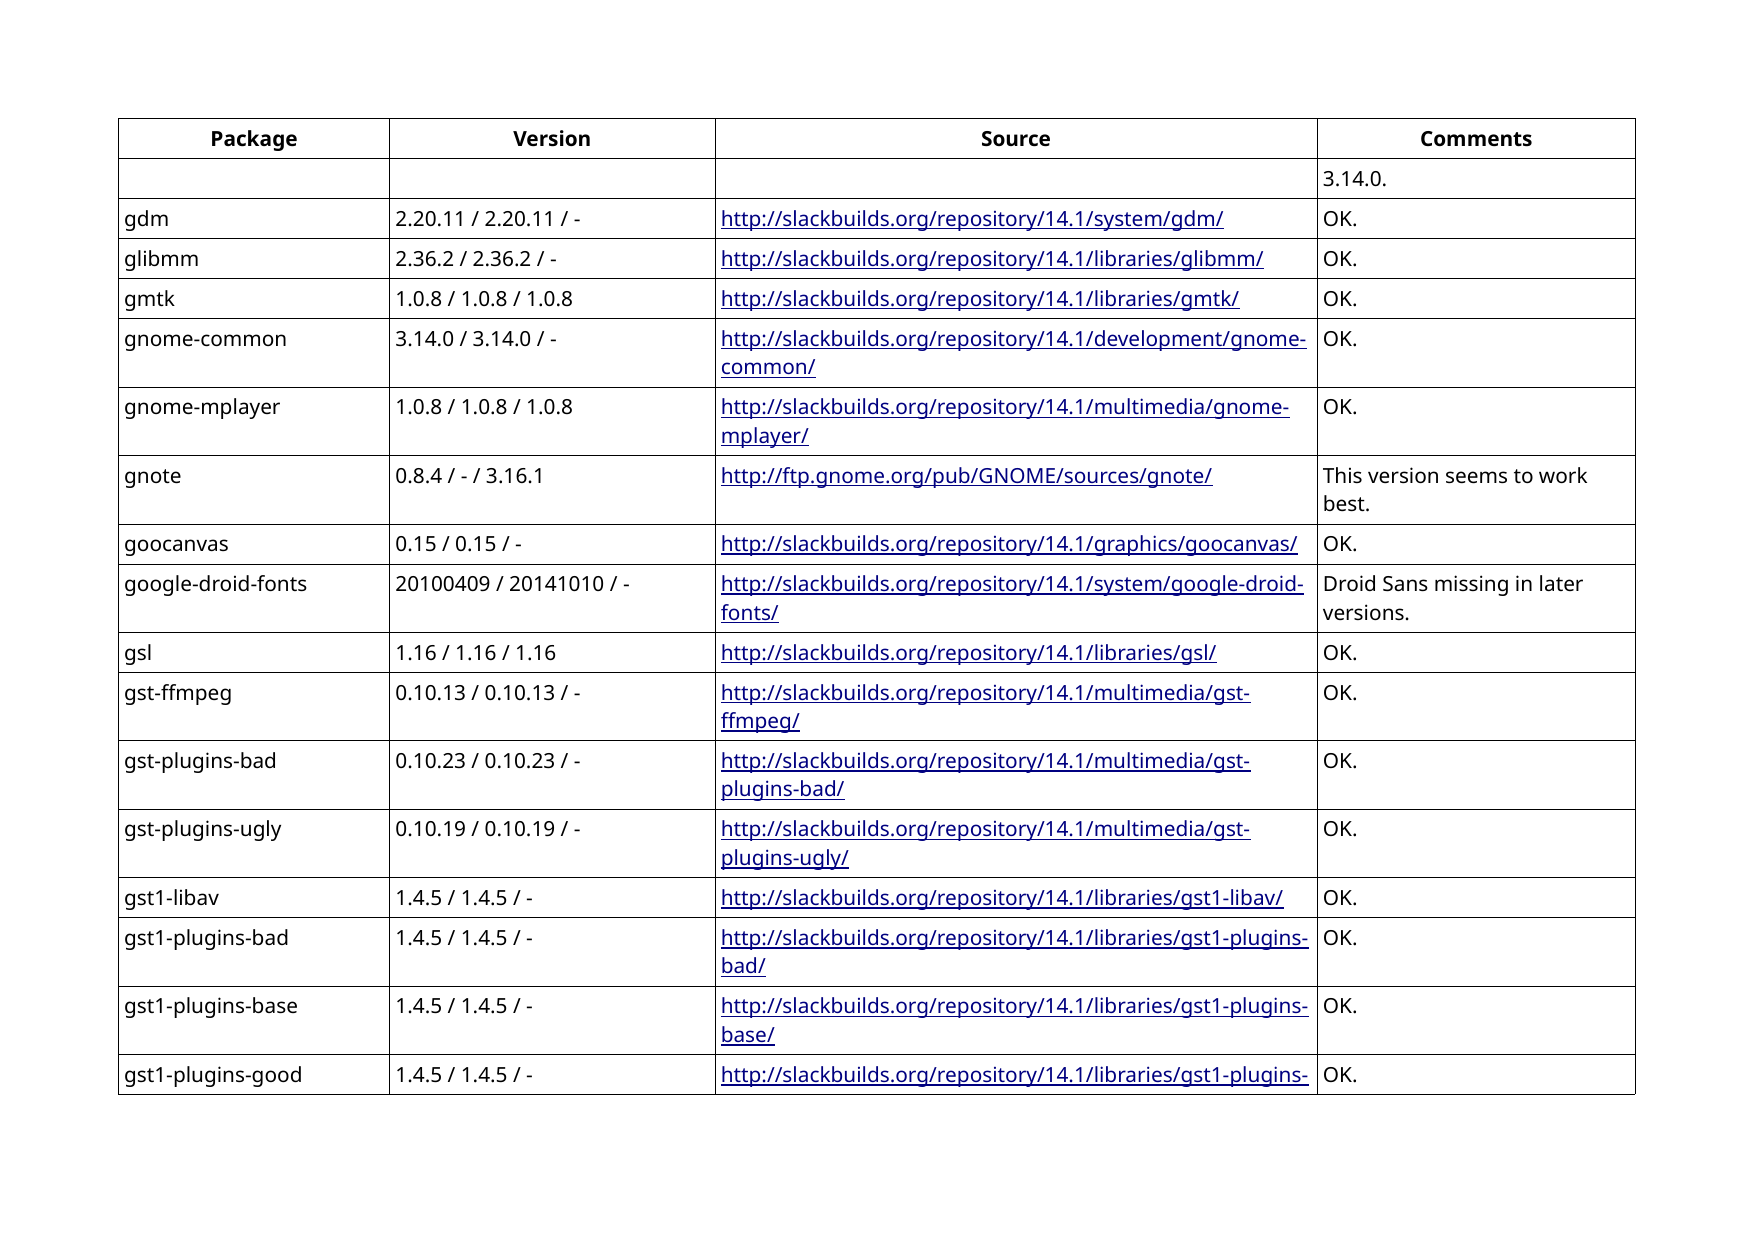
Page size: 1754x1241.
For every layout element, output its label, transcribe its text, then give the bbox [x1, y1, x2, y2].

table_cell OK. [1318, 319, 1635, 387]
table_cell http://slackbuilds.org/repository/14.1/development/gnome-common/ [716, 319, 1317, 387]
table_cell [390, 159, 715, 198]
table_cell OK. [1318, 199, 1635, 238]
table_cell http://slackbuilds.org/repository/14.1/multimedia/gnome-mplayer/ [716, 388, 1317, 455]
table_cell http://slackbuilds.org/repository/14.1/system/gdm/ [716, 199, 1317, 238]
table_cell http://slackbuilds.org/repository/14.1/libraries/glibmm/ [716, 239, 1317, 278]
table_cell gsl [119, 633, 389, 672]
table_cell 0.8.4 / - / 3.16.1 [390, 456, 715, 523]
table_cell http://slackbuilds.org/repository/14.1/libraries/gsl/ [716, 633, 1317, 672]
table_cell http://slackbuilds.org/repository/14.1/libraries/gmtk/ [716, 279, 1317, 318]
table_header Source [716, 119, 1317, 158]
table_cell OK. [1318, 918, 1635, 986]
table_cell 3.14.0. [1318, 159, 1635, 198]
table_cell 1.4.5 / 1.4.5 / - [390, 878, 715, 917]
table_cell OK. [1318, 810, 1635, 877]
table_cell http://slackbuilds.org/repository/14.1/libraries/gst1-libav/ [716, 878, 1317, 917]
table_cell [716, 159, 1317, 198]
table_header Version [390, 119, 715, 158]
table_header Comments [1318, 119, 1635, 158]
table_cell 1.16 / 1.16 / 1.16 [390, 633, 715, 672]
table_cell 2.20.11 / 2.20.11 / - [390, 199, 715, 238]
table_cell gnote [119, 456, 389, 523]
table_cell 1.0.8 / 1.0.8 / 1.0.8 [390, 388, 715, 455]
table_cell gst1-plugins-bad [119, 918, 389, 986]
table_cell gst-plugins-ugly [119, 810, 389, 877]
table_cell http://slackbuilds.org/repository/14.1/multimedia/gst-plugins-ugly/ [716, 810, 1317, 877]
table_cell 0.10.13 / 0.10.13 / - [390, 673, 715, 740]
table_cell gmtk [119, 279, 389, 318]
table_cell OK. [1318, 279, 1635, 318]
table_cell 1.0.8 / 1.0.8 / 1.0.8 [390, 279, 715, 318]
table_cell OK. [1318, 1055, 1635, 1094]
table_cell OK. [1318, 741, 1635, 809]
table_cell OK. [1318, 388, 1635, 455]
table_cell OK. [1318, 633, 1635, 672]
table_header Package [119, 119, 389, 158]
table_cell gst-ffmpeg [119, 673, 389, 740]
table_cell OK. [1318, 878, 1635, 917]
table_cell gnome-common [119, 319, 389, 387]
table_cell [119, 159, 389, 198]
table_cell http://slackbuilds.org/repository/14.1/system/google-droid-fonts/ [716, 565, 1317, 632]
table_cell 1.4.5 / 1.4.5 / - [390, 918, 715, 986]
table_cell OK. [1318, 525, 1635, 563]
table_cell gst-plugins-bad [119, 741, 389, 809]
table_cell 1.4.5 / 1.4.5 / - [390, 987, 715, 1054]
table_cell http://slackbuilds.org/repository/14.1/multimedia/gst-plugins-bad/ [716, 741, 1317, 809]
table_cell google-droid-fonts [119, 565, 389, 632]
table_cell This version seems to work best. [1318, 456, 1635, 523]
table_cell http://slackbuilds.org/repository/14.1/multimedia/gst-ffmpeg/ [716, 673, 1317, 740]
table_cell 0.10.19 / 0.10.19 / - [390, 810, 715, 877]
table_cell http://slackbuilds.org/repository/14.1/graphics/goocanvas/ [716, 525, 1317, 563]
table_cell goocanvas [119, 525, 389, 563]
table_cell glibmm [119, 239, 389, 278]
table_cell gst1-plugins-good [119, 1055, 389, 1094]
table_cell 0.10.23 / 0.10.23 / - [390, 741, 715, 809]
table_cell 1.4.5 / 1.4.5 / - [390, 1055, 715, 1094]
table_cell OK. [1318, 987, 1635, 1054]
table_cell 2.36.2 / 2.36.2 / - [390, 239, 715, 278]
table_cell Droid Sans missing in later versions. [1318, 565, 1635, 632]
table_cell gnome-mplayer [119, 388, 389, 455]
table_cell http://slackbuilds.org/repository/14.1/libraries/gst1-plugins-bad/ [716, 918, 1317, 986]
table_cell OK. [1318, 673, 1635, 740]
table_cell http://slackbuilds.org/repository/14.1/libraries/gst1-plugins-base/ [716, 987, 1317, 1054]
table_cell OK. [1318, 239, 1635, 278]
table_cell 0.15 / 0.15 / - [390, 525, 715, 563]
table_cell 3.14.0 / 3.14.0 / - [390, 319, 715, 387]
table_cell gst1-plugins-base [119, 987, 389, 1054]
table_cell gdm [119, 199, 389, 238]
table_cell gst1-libav [119, 878, 389, 917]
table_cell 20100409 / 20141010 / - [390, 565, 715, 632]
table_cell http://ftp.gnome.org/pub/GNOME/sources/gnote/ [716, 456, 1317, 523]
table_cell http://slackbuilds.org/repository/14.1/libraries/gst1-plugins- [716, 1055, 1317, 1094]
